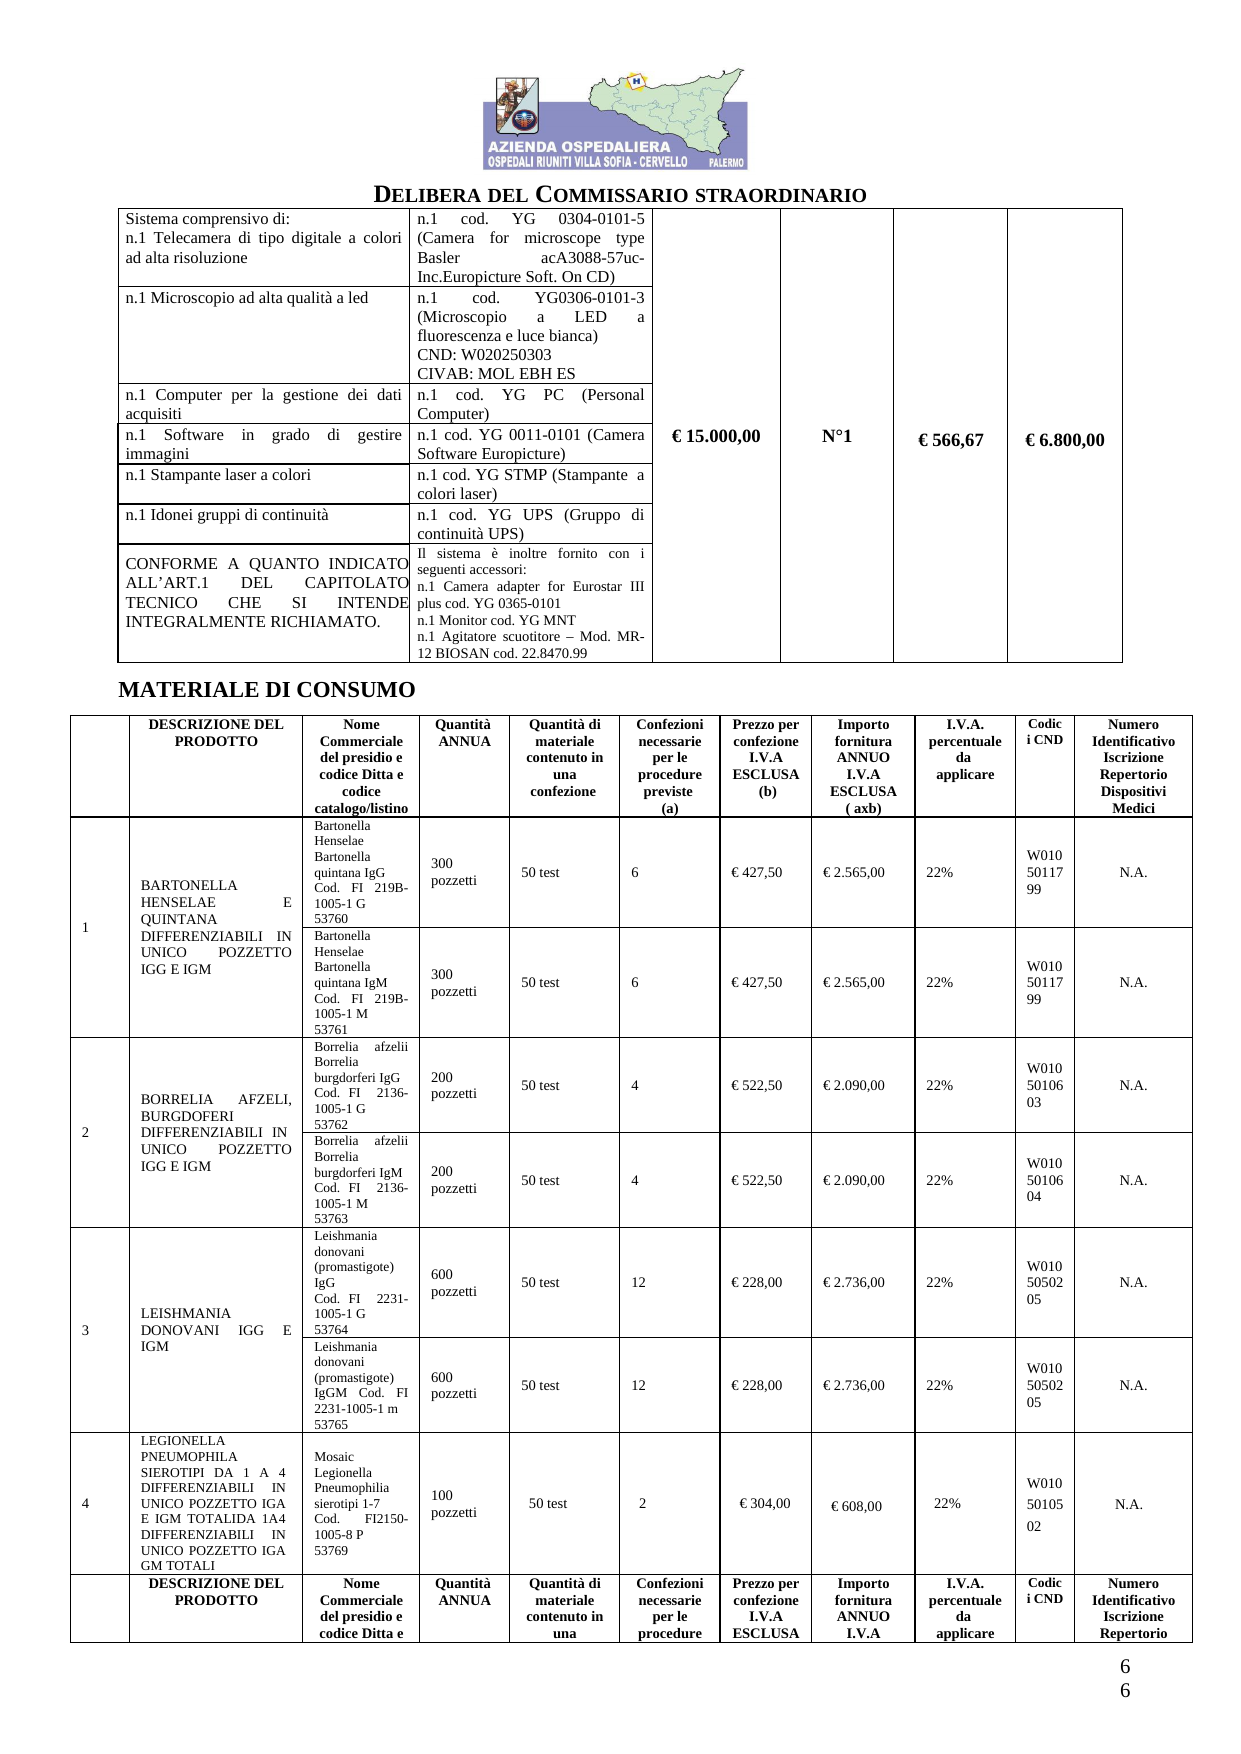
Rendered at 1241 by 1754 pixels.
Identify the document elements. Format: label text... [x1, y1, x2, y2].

table_cell € 15.000,00 [653, 209, 780, 662]
table_cell € 427,50 [721, 928, 811, 1037]
table_cell n.1 Stampante laser a colori [119, 465, 409, 503]
table_cell Nome Commerciale del presidio e codice Ditta e [303, 1575, 419, 1642]
table_cell W0105010502 [1016, 1433, 1074, 1574]
table_cell W0105050205 [1016, 1338, 1074, 1432]
table_cell 200 pozzetti [420, 1038, 509, 1132]
table_cell 600 pozzetti [420, 1338, 509, 1432]
table_cell 22% [916, 1228, 1015, 1337]
table_cell 300 pozzetti [420, 818, 509, 927]
table_cell € 2.090,00 [812, 1038, 914, 1132]
table_cell W0105010604 [1016, 1133, 1074, 1227]
table_cell Numero Identificativo Iscrizione Repertorio [1075, 1575, 1192, 1642]
table_cell € 6.800,00 [1008, 209, 1122, 662]
table_cell € 228,00 [721, 1338, 811, 1432]
table_cell 50 test [510, 928, 619, 1037]
table_cell Leishmania donovani (promastigote) IgG Cod. FI 2231-1005-1 G 53764 [303, 1228, 419, 1337]
table_header [71, 716, 129, 816]
table_cell 22% [916, 1133, 1015, 1227]
table_header Quantità di materiale contenuto in una confezione [510, 716, 619, 816]
table_cell n.1 cod. YG PC (Personal Computer) [410, 384, 652, 423]
table_cell 4 [71, 1433, 129, 1574]
table_cell € 2.090,00 [812, 1133, 914, 1227]
table_header Numero Identificativo Iscrizione Repertorio Dispositivi Medici [1075, 716, 1192, 816]
table_header Prezzo per confezione I.V.A ESCLUSA (b) [721, 716, 811, 816]
table_cell € 2.736,00 [812, 1228, 914, 1337]
table_cell 50 test [510, 1133, 619, 1227]
table_cell Confezioni necessarie per le procedure [620, 1575, 719, 1642]
table_cell N.A. [1075, 928, 1192, 1037]
table_cell I.V.A. percentuale da applicare [916, 1575, 1015, 1642]
table_cell n.1 cod. YG0306-0101-3 (Microscopio a LED a fluorescenza e luce bianca) CND: W020250303 CIVAB: MOL EBH ES [410, 287, 652, 383]
table_cell n.1 Software in grado di gestire immagini [119, 424, 409, 463]
table_cell 50 test [510, 1338, 619, 1432]
table_cell 22% [916, 1038, 1015, 1132]
table_cell € 566,67 [894, 209, 1007, 662]
table_header DESCRIZIONE DEL PRODOTTO [130, 716, 302, 816]
table_cell 2 [620, 1433, 719, 1574]
table_cell Quantità ANNUA [420, 1575, 509, 1642]
table_cell 22% [916, 818, 1015, 927]
table_cell N°1 [781, 209, 893, 662]
table_cell 22% [916, 1433, 1015, 1574]
table_cell € 2.565,00 [812, 928, 914, 1037]
table_cell N.A. [1075, 1433, 1192, 1574]
table_header Confezioni necessarie per le procedure previste (a) [620, 716, 719, 816]
table_cell n.1 cod. YG 0011-0101 (Camera Software Europicture) [410, 424, 652, 463]
table_cell CONFORME A QUANTO INDICATO ALL’ART.1 DEL CAPITOLATO TECNICO CHE SI INTENDE INTEGRALMENTE RICHIAMATO. [119, 545, 409, 662]
table_cell € 522,50 [721, 1133, 811, 1227]
table_cell 6 [620, 928, 719, 1037]
table_cell N.A. [1075, 1133, 1192, 1227]
table_cell 12 [620, 1338, 719, 1432]
table_cell 3 [71, 1228, 129, 1432]
table_cell 50 test [510, 1433, 619, 1574]
table_cell LEISHMANIA DONOVANI IGG E IGM [130, 1228, 302, 1432]
table_cell BARTONELLA HENSELAE E QUINTANA DIFFERENZIABILI IN UNICO POZZETTO IGG E IGM [130, 818, 302, 1037]
table_cell Bartonella Henselae Bartonella quintana IgM Cod. FI 219B-1005-1 M 53761 [303, 928, 419, 1037]
table_cell N.A. [1075, 1038, 1192, 1132]
table_cell Prezzo per confezione I.V.A ESCLUSA [721, 1575, 811, 1642]
table_header Quantità ANNUA [420, 716, 509, 816]
table_cell W0105010603 [1016, 1038, 1074, 1132]
table_cell n.1 Idonei gruppi di continuità [119, 505, 409, 543]
table_header Nome Commerciale del presidio e codice Ditta e codice catalogo/listino [303, 716, 419, 816]
table_cell n.1 Microscopio ad alta qualità a led [119, 287, 409, 383]
table_cell LEGIONELLA PNEUMOPHILA SIEROTIPI DA 1 A 4 DIFFERENZIABILI IN UNICO POZZETTO IGA E IGM TOTALIDA 1A4 DIFFERENZIABILI IN UNICO POZZETTO IGA GM TOTALI [130, 1433, 302, 1574]
table_cell 6 [620, 818, 719, 927]
table_header I.V.A. percentuale da applicare [916, 716, 1015, 816]
table_cell Borrelia afzelii Borrelia burgdorferi IgG Cod. FI 2136-1005-1 G 53762 [303, 1038, 419, 1132]
table_cell N.A. [1075, 1338, 1192, 1432]
table_cell Il sistema è inoltre fornito con i seguenti accessori: n.1 Camera adapter for Eurostar III plus cod. YG 0365-0101 n.1 Monitor cod. YG MNT n.1 Agitatore scuotitore – Mod. MR-12 BIOSAN cod. 22.8470.99 [410, 544, 652, 662]
table_cell Quantità di materiale contenuto in una [510, 1575, 619, 1642]
table_cell n.1 cod. YG 0304-0101-5 (Camera for microscope type Basler acA3088-57uc-Inc.Europicture Soft. On CD) [410, 209, 652, 286]
table_cell W0105011799 [1016, 928, 1074, 1037]
table_cell 50 test [510, 818, 619, 927]
table_cell 12 [620, 1228, 719, 1337]
table_cell € 427,50 [721, 818, 811, 927]
text MATERIALE DI CONSUMO [118, 676, 1122, 702]
table_cell N.A. [1075, 818, 1192, 927]
table_cell Sistema comprensivo di: n.1 Telecamera di tipo digitale a colori ad alta risoluzione [119, 209, 409, 286]
table_cell 2 [71, 1038, 129, 1227]
table_cell W0105011799 [1016, 818, 1074, 927]
table_cell Borrelia afzelii Borrelia burgdorferi IgM Cod. FI 2136-1005-1 M 53763 [303, 1133, 419, 1227]
table_header Codici CND [1016, 716, 1074, 816]
table_cell € 522,50 [721, 1038, 811, 1132]
table_cell 4 [620, 1133, 719, 1227]
table_cell 200 pozzetti [420, 1133, 509, 1227]
table_cell Bartonella Henselae Bartonella quintana IgG Cod. FI 219B-1005-1 G 53760 [303, 818, 419, 927]
table_cell n.1 cod. YG UPS (Gruppo di continuità UPS) [410, 504, 652, 543]
table_cell 300 pozzetti [420, 928, 509, 1037]
table_cell BORRELIA AFZELI, BURGDOFERI DIFFERENZIABILI IN UNICO POZZETTO IGG E IGM [130, 1038, 302, 1227]
table_cell 4 [620, 1038, 719, 1132]
table_cell 50 test [510, 1228, 619, 1337]
table_cell Codici CND [1016, 1575, 1074, 1642]
table_cell Mosaic Legionella Pneumophilia sierotipi 1-7 Cod. FI2150-1005-8 P 53769 [303, 1433, 419, 1574]
table_cell 22% [916, 1338, 1015, 1432]
table_cell 1 [71, 818, 129, 1037]
table_cell 22% [916, 928, 1015, 1037]
table_header Importo fornitura ANNUO I.V.A ESCLUSA ( axb) [812, 716, 914, 816]
table_cell N.A. [1075, 1228, 1192, 1337]
table_cell W0105050205 [1016, 1228, 1074, 1337]
table_cell € 2.565,00 [812, 818, 914, 927]
table_cell n.1 cod. YG STMP (Stampante a colori laser) [410, 464, 652, 503]
table_cell n.1 Computer per la gestione dei dati acquisiti [119, 384, 409, 423]
table_cell [71, 1575, 129, 1642]
table_cell € 304,00 [721, 1433, 811, 1574]
table_cell € 228,00 [721, 1228, 811, 1337]
table_cell 50 test [510, 1038, 619, 1132]
table_cell DESCRIZIONE DEL PRODOTTO [130, 1575, 302, 1642]
table_cell 100 pozzetti [420, 1433, 509, 1574]
table_cell Leishmania donovani (promastigote) IgGM Cod. FI 2231-1005-1 m 53765 [303, 1338, 419, 1432]
table_cell Importo fornitura ANNUO I.V.A [812, 1575, 914, 1642]
table_cell 600 pozzetti [420, 1228, 509, 1337]
table_cell € 2.736,00 [812, 1338, 914, 1432]
table_cell € 608,00 [812, 1433, 914, 1574]
